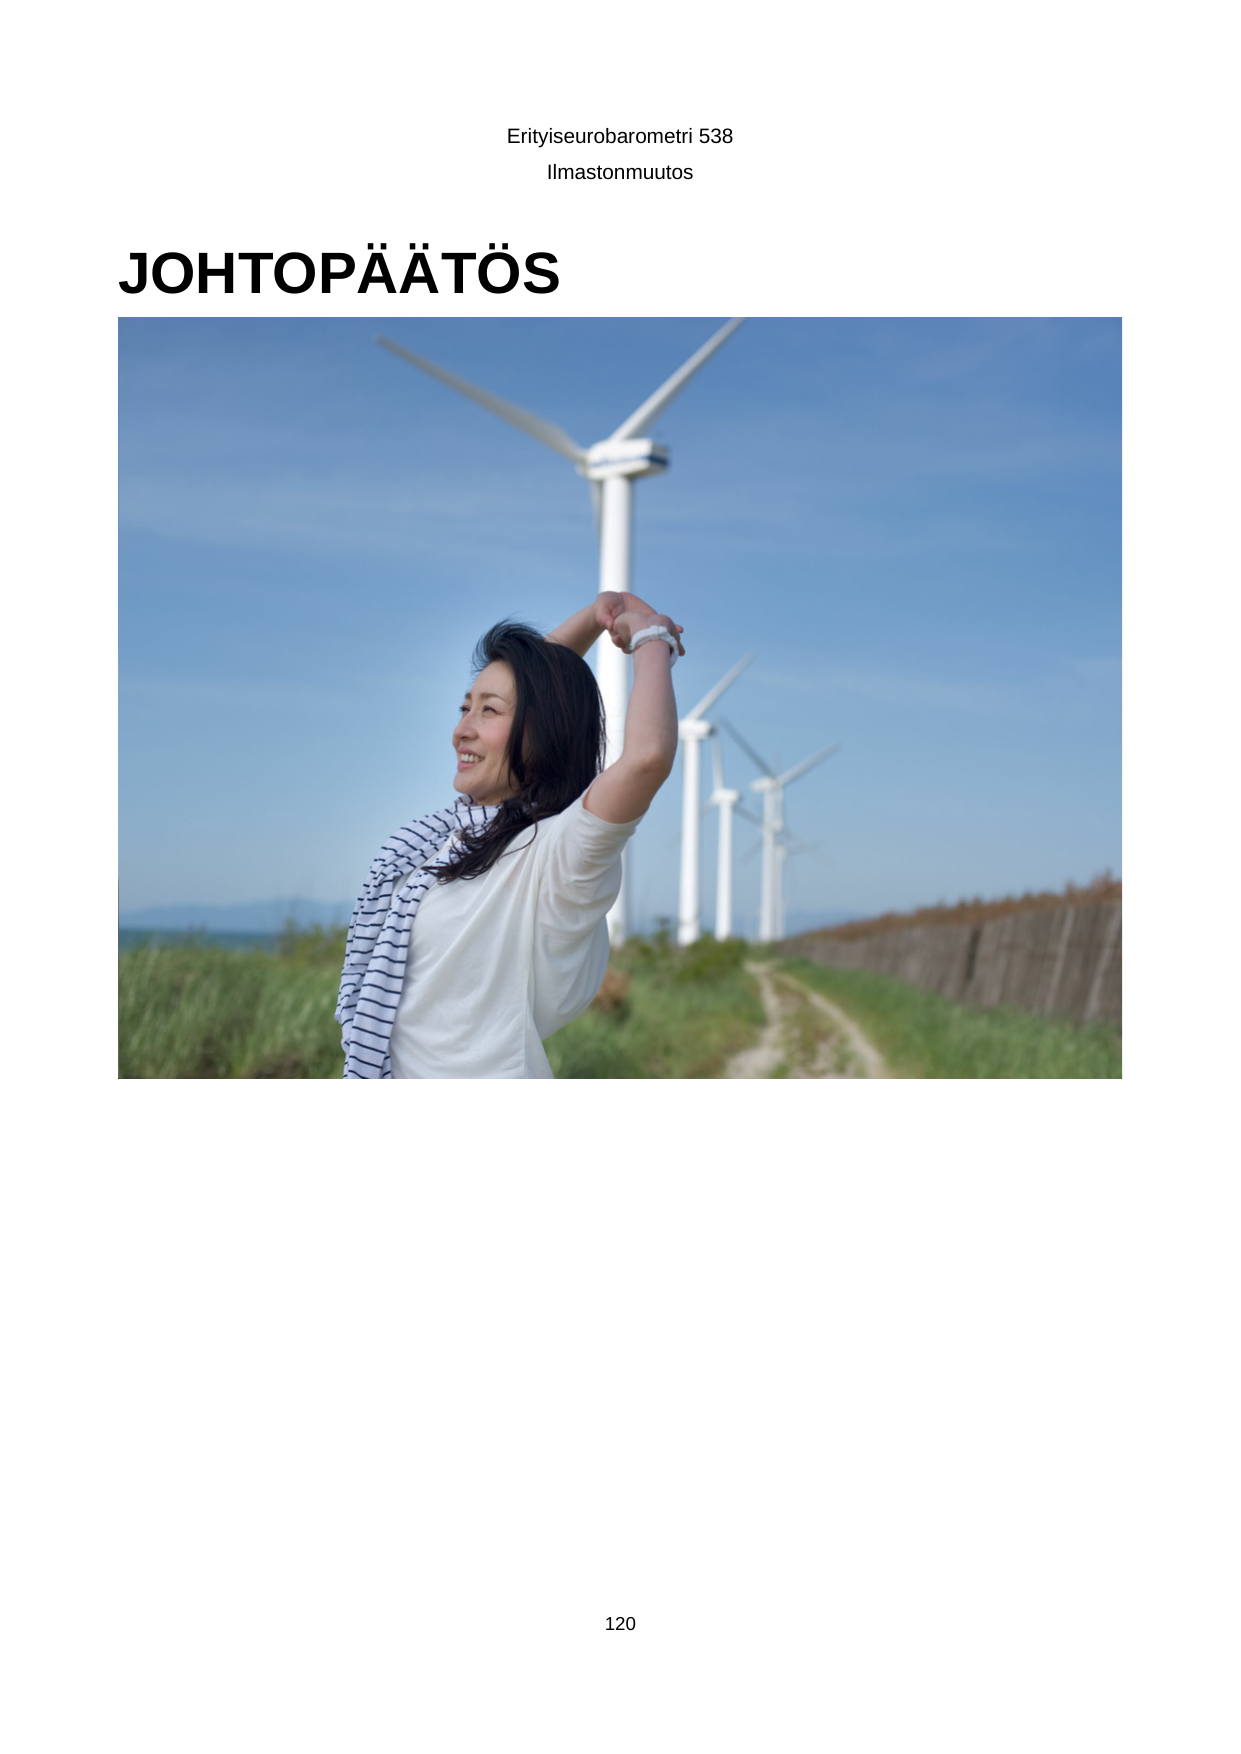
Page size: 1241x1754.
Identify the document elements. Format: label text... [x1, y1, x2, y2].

picture [118, 317, 1123, 1079]
subtitle JOHTOPÄÄTÖS [118, 238, 1122, 305]
